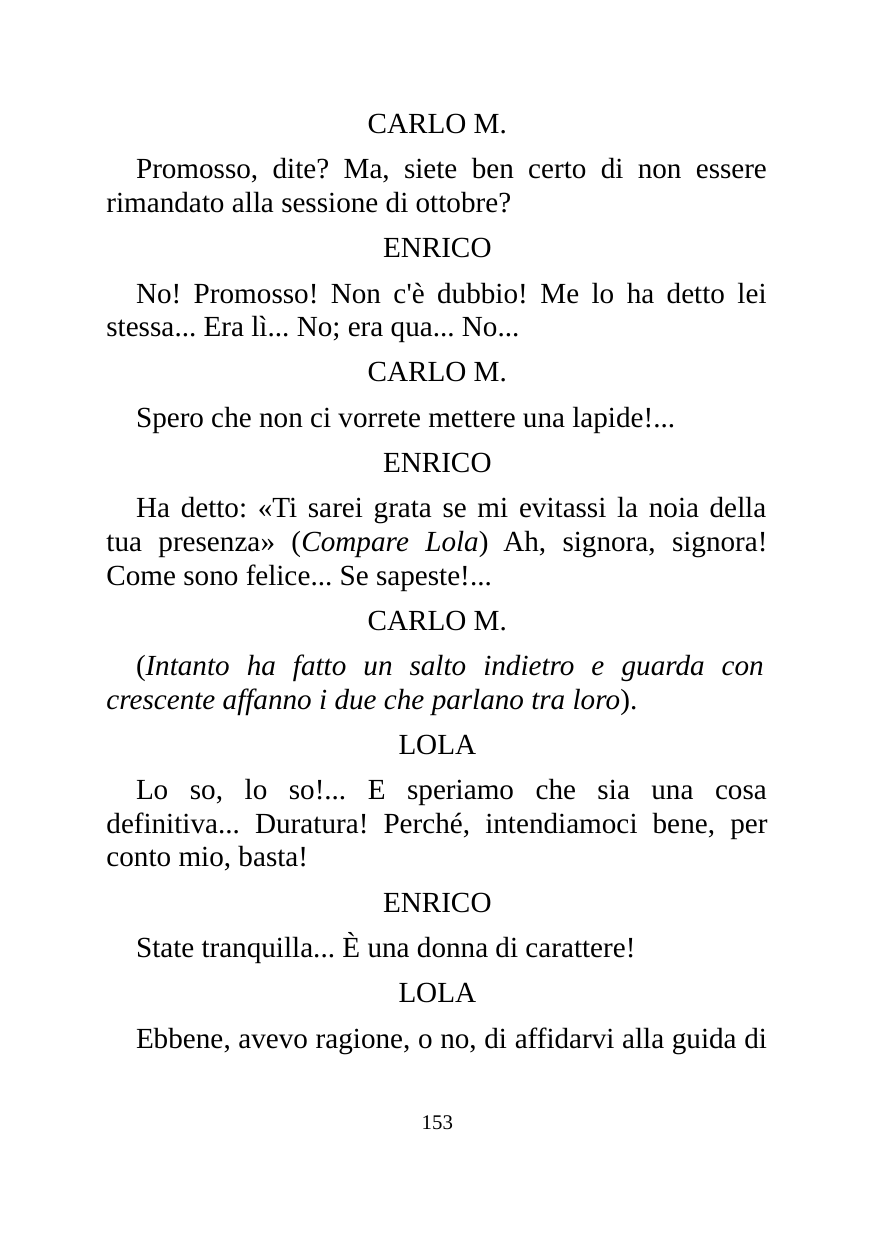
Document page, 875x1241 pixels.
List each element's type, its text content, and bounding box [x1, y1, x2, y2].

text CARLO M. [106, 354, 768, 388]
text LOLA [106, 975, 768, 1009]
text No! Promosso! Non c'è dubbio! Me lo ha detto lei stessa... Era lì... No; era qua... No... [106, 276, 768, 343]
text (Intanto ha fatto un salto indietro e guarda con crescente affanno i due che parlano tra loro). [106, 648, 768, 715]
text ENRICO [106, 445, 768, 479]
text ENRICO [106, 885, 768, 918]
text Promosso, dite? Ma, siete ben certo di non essere rimandato alla sessione di ottobre? [106, 152, 768, 219]
text Ebbene, avevo ragione, o no, di affidarvi alla guida di [106, 1021, 768, 1054]
text LOLA [106, 727, 768, 761]
text State tranquilla... È una donna di carattere! [106, 930, 768, 964]
text CARLO M. [106, 106, 768, 140]
text Ha detto: «Ti sarei grata se mi evitassi la noia della tua presenza» (Compare Lola) Ah, signora, signora! Come sono felice... Se sapeste!... [106, 491, 768, 591]
text CARLO M. [106, 603, 768, 636]
text Spero che non ci vorrete mettere una lapide!... [106, 400, 768, 433]
text ENRICO [106, 230, 768, 264]
text Lo so, lo so!... E speriamo che sia una cosa definitiva... Duratura! Perché, intendiamoci bene, per conto mio, basta! [106, 772, 768, 873]
